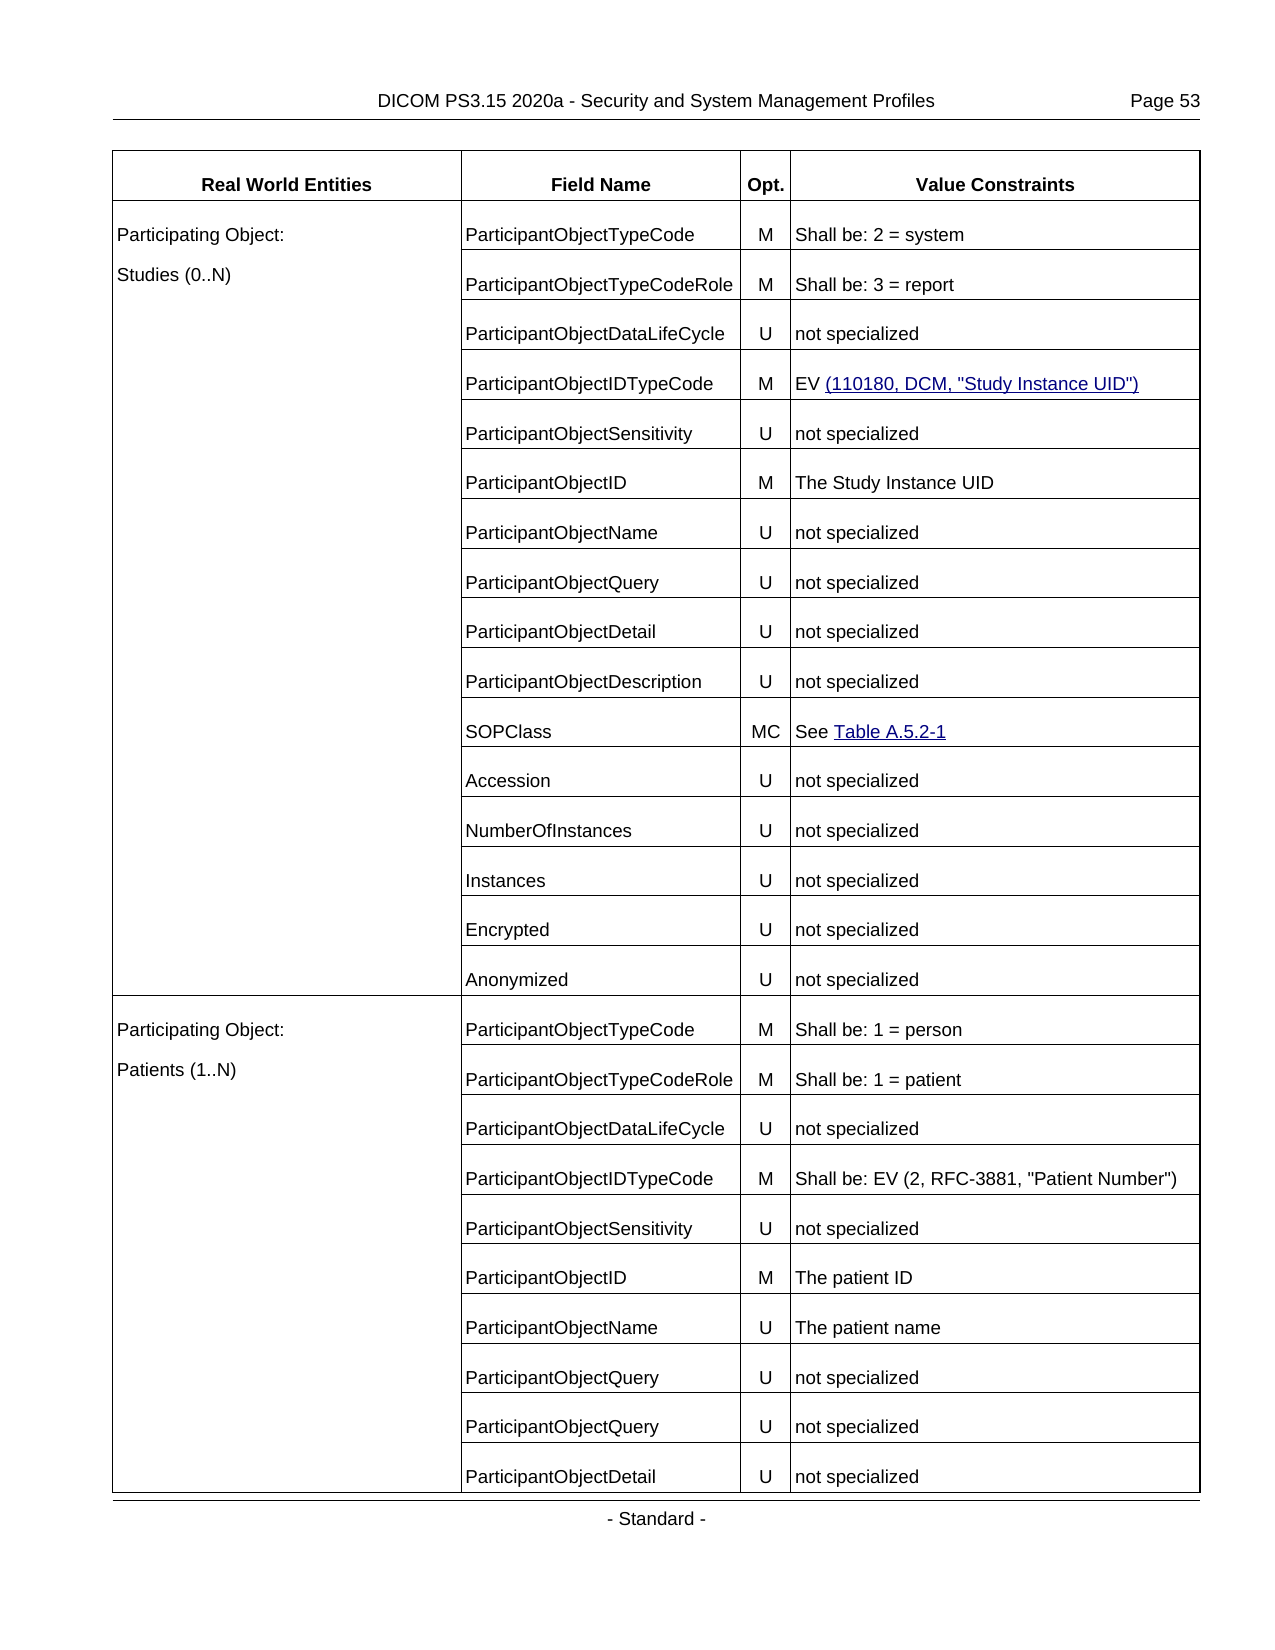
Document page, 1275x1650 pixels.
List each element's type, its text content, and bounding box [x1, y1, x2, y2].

table_cell U [741, 300, 790, 349]
table_cell not specialized [791, 549, 1199, 597]
table_cell U [741, 1393, 790, 1442]
table_cell Shall be: 1 = patient [791, 1045, 1199, 1094]
table_cell ParticipantObjectID [462, 1244, 740, 1293]
table_cell not specialized [791, 747, 1199, 796]
table_cell EV (110180, DCM, "Study Instance UID") [791, 350, 1199, 398]
table_cell not specialized [791, 499, 1199, 547]
table_cell NumberOfInstances [462, 797, 740, 846]
table_cell ParticipantObjectIDTypeCode [462, 1145, 740, 1193]
table_cell Shall be: 3 = report [791, 250, 1199, 299]
table_cell ParticipantObjectID [462, 449, 740, 498]
table_cell U [741, 1344, 790, 1392]
table_cell ParticipantObjectName [462, 1294, 740, 1342]
table_cell U [741, 499, 790, 547]
table_cell ParticipantObjectIDTypeCode [462, 350, 740, 398]
table_cell ParticipantObjectDescription [462, 648, 740, 697]
table_cell ParticipantObjectDetail [462, 598, 740, 647]
table_cell ParticipantObjectTypeCodeRole [462, 1045, 740, 1094]
table_cell ParticipantObjectTypeCode [462, 996, 740, 1044]
table_cell Participating Object: Studies (0..N) [113, 201, 461, 995]
table_cell not specialized [791, 1195, 1199, 1243]
table_cell M [741, 1045, 790, 1094]
table_cell not specialized [791, 1344, 1199, 1392]
table_cell Anonymized [462, 946, 740, 995]
table_header Real World Entities [113, 151, 461, 200]
table_cell ParticipantObjectDetail [462, 1443, 740, 1492]
table_cell not specialized [791, 1443, 1199, 1492]
table_cell U [741, 648, 790, 697]
table_cell ParticipantObjectTypeCodeRole [462, 250, 740, 299]
table_cell See Table A.5.2-1 [791, 698, 1199, 746]
table_cell ParticipantObjectDataLifeCycle [462, 300, 740, 349]
table_cell ParticipantObjectSensitivity [462, 400, 740, 448]
table_cell U [741, 549, 790, 597]
table_cell M [741, 1244, 790, 1293]
table_cell not specialized [791, 598, 1199, 647]
table_cell U [741, 896, 790, 945]
table_cell Accession [462, 747, 740, 796]
table_cell not specialized [791, 797, 1199, 846]
table_cell The Study Instance UID [791, 449, 1199, 498]
table_cell ParticipantObjectQuery [462, 1344, 740, 1392]
table_cell M [741, 250, 790, 299]
table_cell U [741, 1294, 790, 1342]
table_cell M [741, 350, 790, 398]
table_cell SOPClass [462, 698, 740, 746]
table_cell ParticipantObjectTypeCode [462, 201, 740, 249]
table_cell U [741, 1195, 790, 1243]
table_cell Shall be: EV (2, RFC-3881, "Patient Number") [791, 1145, 1199, 1193]
table_header Value Constraints [791, 151, 1199, 200]
table_cell not specialized [791, 946, 1199, 995]
table_cell U [741, 400, 790, 448]
table_cell Instances [462, 847, 740, 895]
table_cell The patient name [791, 1294, 1199, 1342]
table_cell U [741, 598, 790, 647]
table_cell not specialized [791, 1095, 1199, 1144]
table_cell M [741, 201, 790, 249]
table_cell ParticipantObjectQuery [462, 1393, 740, 1442]
table_cell ParticipantObjectName [462, 499, 740, 547]
table_cell ParticipantObjectSensitivity [462, 1195, 740, 1243]
table_cell Shall be: 2 = system [791, 201, 1199, 249]
table_cell Participating Object: Patients (1..N) [113, 996, 461, 1492]
table_cell not specialized [791, 300, 1199, 349]
table_cell not specialized [791, 1393, 1199, 1442]
table_cell M [741, 996, 790, 1044]
table_cell ParticipantObjectQuery [462, 549, 740, 597]
table_cell The patient ID [791, 1244, 1199, 1293]
table_cell M [741, 449, 790, 498]
table_header Field Name [462, 151, 740, 200]
table_cell Shall be: 1 = person [791, 996, 1199, 1044]
table_cell not specialized [791, 896, 1199, 945]
table_header Opt. [741, 151, 790, 200]
table_cell U [741, 847, 790, 895]
table_cell not specialized [791, 847, 1199, 895]
table_cell not specialized [791, 648, 1199, 697]
table_cell M [741, 1145, 790, 1193]
table_cell ParticipantObjectDataLifeCycle [462, 1095, 740, 1144]
table_cell Encrypted [462, 896, 740, 945]
table_cell U [741, 1095, 790, 1144]
table_cell U [741, 747, 790, 796]
table_cell U [741, 1443, 790, 1492]
table_cell MC [741, 698, 790, 746]
table_cell U [741, 946, 790, 995]
table_cell U [741, 797, 790, 846]
table_cell not specialized [791, 400, 1199, 448]
